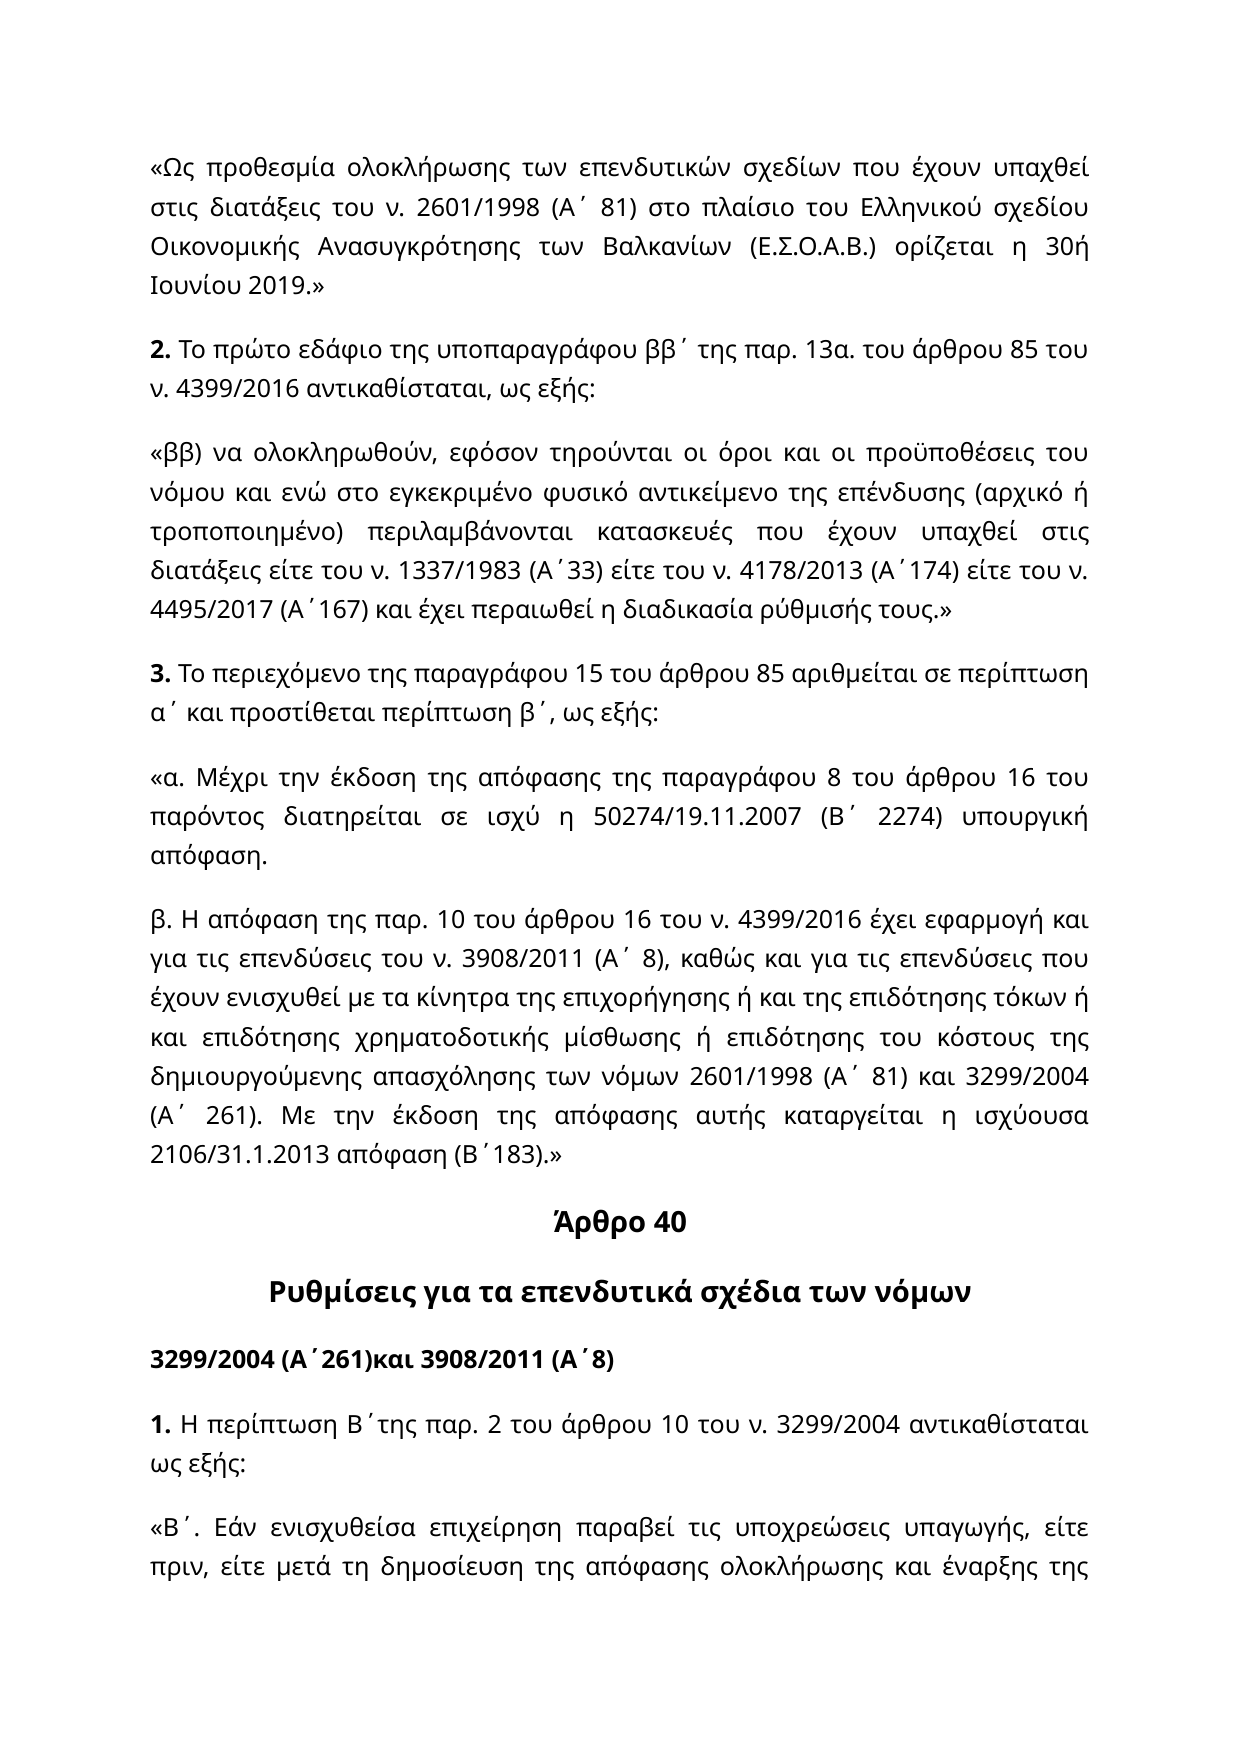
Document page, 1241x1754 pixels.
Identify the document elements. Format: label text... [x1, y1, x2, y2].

text 3. To περιεχόμενο της παραγράφου 15 του άρθρου 85 αριθμείται σε περίπτωση α΄ και προστίθεται περίπτωση β΄, ως εξής: [150, 656, 1090, 729]
text 3299/2004 (Α΄261)και 3908/2011 (Α΄8) [150, 1342, 1090, 1376]
text β. Η απόφαση της παρ. 10 του άρθρου 16 του ν. 4399/2016 έχει εφαρμογή και για τις επενδύσεις του ν. 3908/2011 (Α΄ 8), καθώς και για τις επενδύσεις που έχουν ενισχυθεί με τα κίνητρα της επιχορήγησης ή και της επιδότησης τόκων ή και επιδότησης χρηματοδοτικής μίσθωσης ή επιδότησης του κόστους της δημιουργούμενης απασχόλησης των νόμων 2601/1998 (Α΄ 81) και 3299/2004 (Α΄ 261). Με την έκδοση της απόφασης αυτής καταργείται η ισχύουσα 2106/31.1.2013 απόφαση (Β΄183).» [150, 902, 1090, 1171]
subtitle Άρθρο 40 [150, 1201, 1090, 1241]
text «ββ) να ολοκληρωθούν, εφόσον τηρούνται οι όροι και οι προϋποθέσεις του νόμου και ενώ στο εγκεκριμένο φυσικό αντικείμενο της επένδυσης (αρχικό ή τροποποιημένο) περιλαμβάνονται κατασκευές που έχουν υπαχθεί στις διατάξεις είτε του ν. 1337/1983 (Α΄33) είτε του ν. 4178/2013 (Α΄174) είτε του ν. 4495/2017 (Α΄167) και έχει περαιωθεί η διαδικασία ρύθμισής τους.» [150, 435, 1090, 626]
text 1. Η περίπτωση Β΄της παρ. 2 του άρθρου 10 του ν. 3299/2004 αντικαθίσταται ως εξής: [150, 1406, 1090, 1479]
text 2. Το πρώτο εδάφιο της υποπαραγράφου ββ΄ της παρ. 13α. του άρθρου 85 του ν. 4399/2016 αντικαθίσταται, ως εξής: [150, 332, 1090, 405]
text «Ως προθεσμία ολοκλήρωσης των επενδυτικών σχεδίων που έχουν υπαχθεί στις διατάξεις του ν. 2601/1998 (Α΄ 81) στο πλαίσιο του Ελληνικού σχεδίου Οικονομικής Ανασυγκρότησης των Βαλκανίων (Ε.Σ.Ο.Α.Β.) ορίζεται η 30ή Ιουνίου 2019.» [150, 150, 1090, 302]
subtitle Ρυθμίσεις για τα επενδυτικά σχέδια των νόμων [150, 1271, 1090, 1311]
text «Β΄. Εάν ενισχυθείσα επιχείρηση παραβεί τις υποχρεώσεις υπαγωγής, είτε πριν, είτε μετά τη δημοσίευση της απόφασης ολοκλήρωσης και έναρξης της [150, 1509, 1090, 1583]
text «α. Μέχρι την έκδοση της απόφασης της παραγράφου 8 του άρθρου 16 του παρόντος διατηρείται σε ισχύ η 50274/19.11.2007 (Β΄ 2274) υπουργική απόφαση. [150, 759, 1090, 872]
